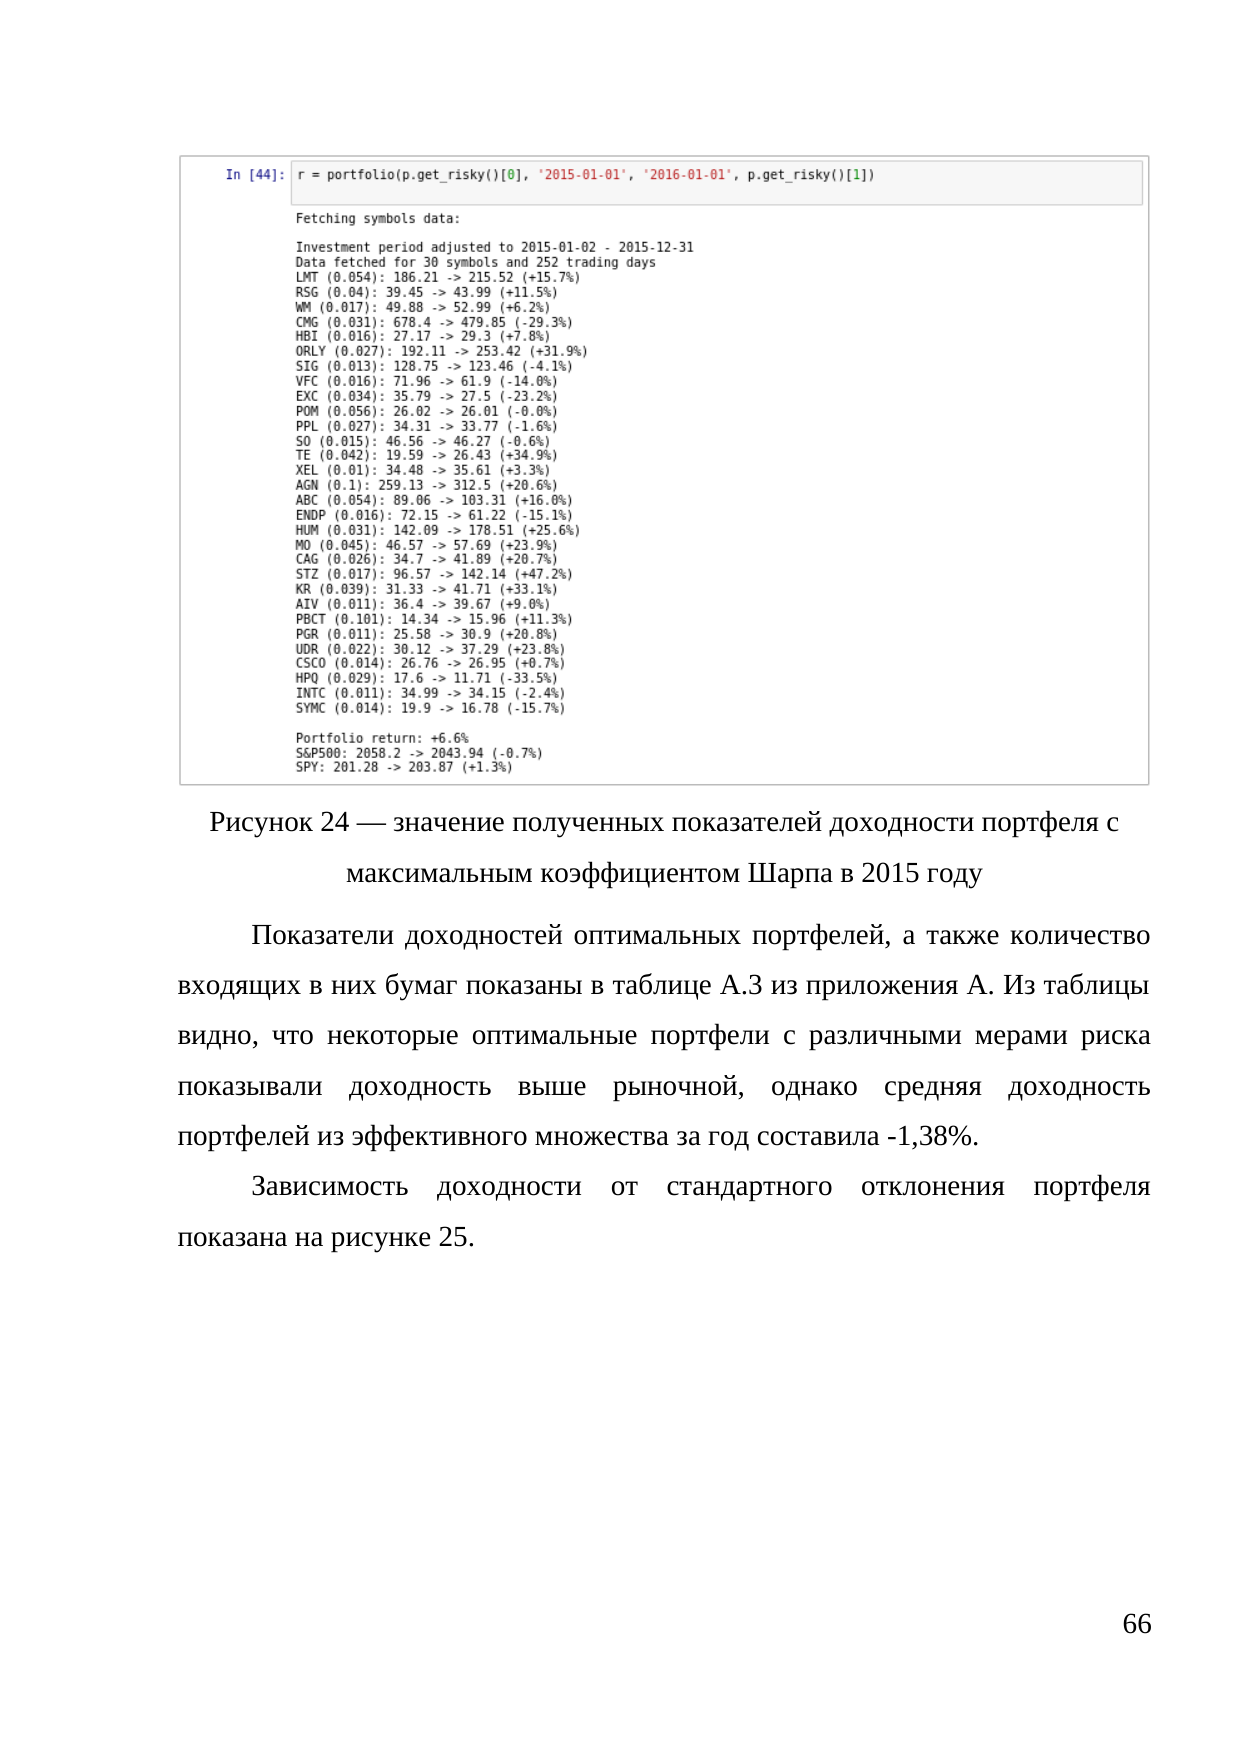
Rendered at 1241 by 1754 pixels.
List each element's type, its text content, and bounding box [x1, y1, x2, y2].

text Зависимость доходности от стандартного отклонения портфеля показана на рисунке 25. [177, 1168, 1152, 1252]
text Показатели доходностей оптимальных портфелей, а также количество входящих в них бумаг показаны в таблице А.3 из приложения А. Из таблицы видно, что некоторые оптимальные портфели с различными мерами риска показывали доходность выше рыночной, однако средняя доходность портфелей из эффективного множества за год составила -1,38%. [177, 917, 1152, 1152]
text Рисунок 24 — значение полученных показателей доходности портфеля с максимальным коэффициентом Шарпа в 2015 году [177, 788, 1152, 888]
picture [177, 153, 1152, 788]
